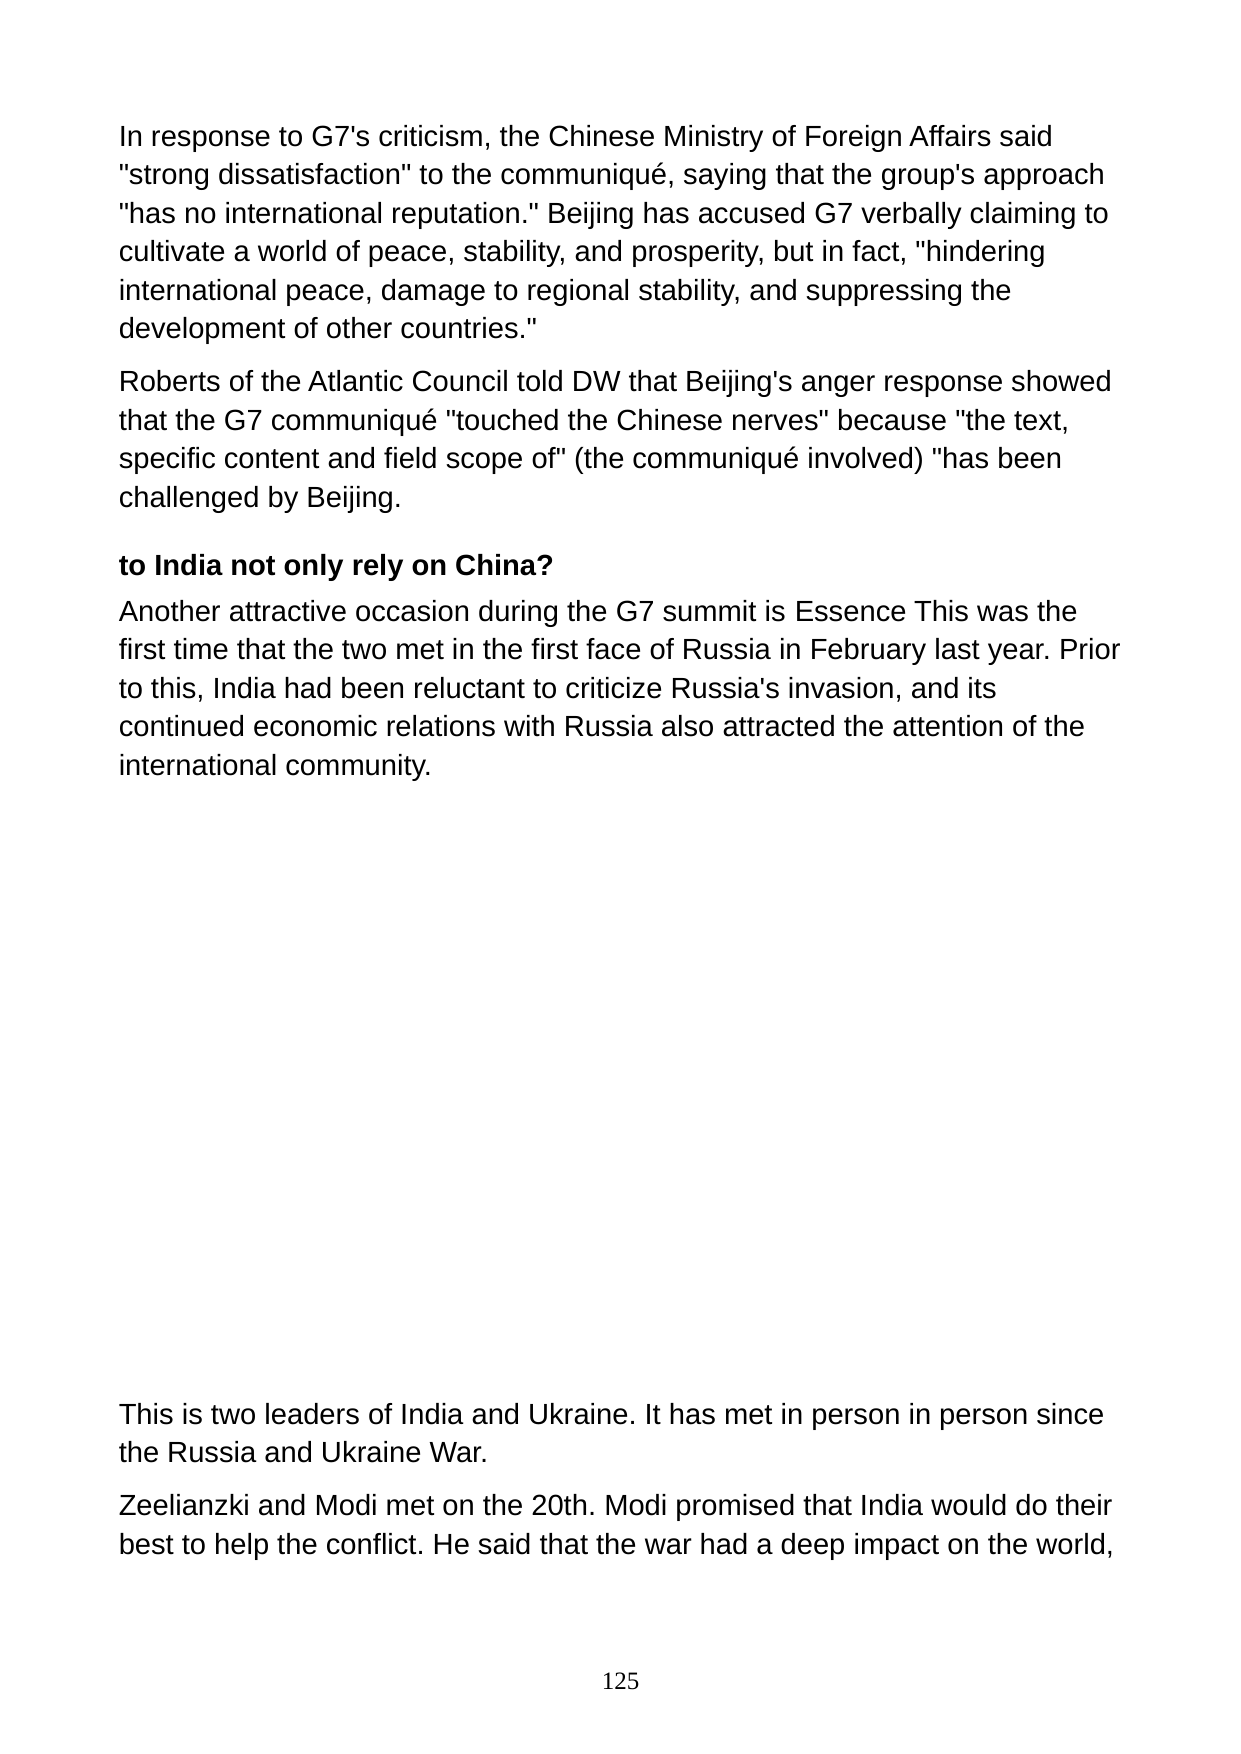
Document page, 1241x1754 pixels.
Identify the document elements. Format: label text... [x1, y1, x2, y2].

text This is two leaders of India and Ukraine. It has met in person in person since the Russia and Ukraine War. [118, 801, 1122, 1469]
subtitle to India not only rely on China? [118, 548, 1122, 581]
text Another attractive occasion during the G7 summit is Essence This was the first time that the two met in the first face of Russia in February last year. Prior to this, India had been reluctant to criticize Russia's invasion, and its continued economic relations with Russia also attracted the attention of the international community. [118, 594, 1122, 781]
text Roberts of the Atlantic Council told DW that Beijing's anger response showed that the G7 communiqué "touched the Chinese nerves" because "the text, specific content and field scope of" (the communiqué involved) "has been challenged by Beijing. [118, 364, 1122, 513]
text Zeelianzki and Modi met on the 20th. Modi promised that India would do their best to help the conflict. He said that the war had a deep impact on the world, [118, 1488, 1122, 1560]
text In response to G7's criticism, the Chinese Ministry of Foreign Affairs said "strong dissatisfaction" to the communiqué, saying that the group's approach "has no international reputation." Beijing has accused G7 verbally claiming to cultivate a world of peace, stability, and prosperity, but in fact, "hindering international peace, damage to regional stability, and suppressing the development of other countries." [118, 118, 1122, 345]
